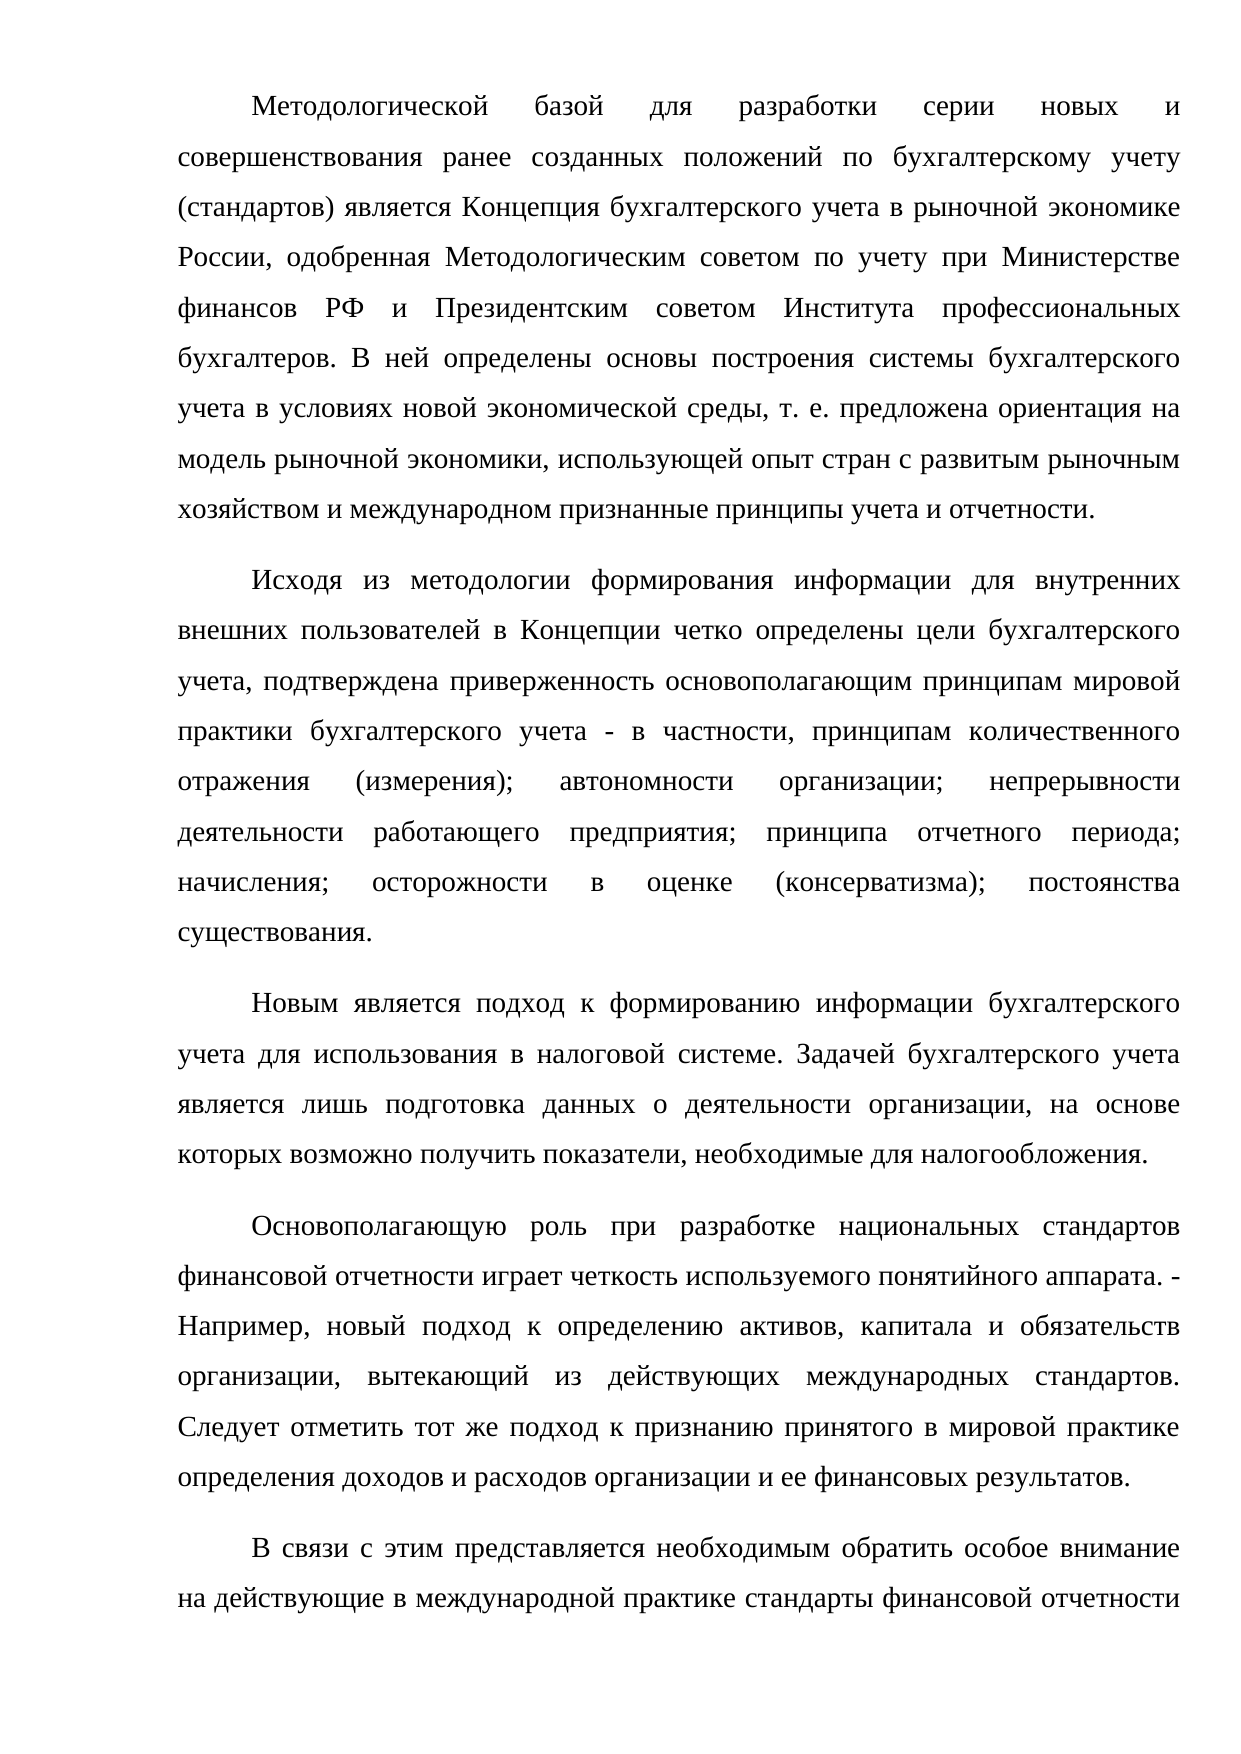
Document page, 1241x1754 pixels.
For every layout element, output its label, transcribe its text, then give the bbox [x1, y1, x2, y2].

text Новым является подход к формированию информации бухгалтерского учета для использования в налоговой системе. Задачей бухгалтерского учета является лишь подготовка данных о деятельности организации, на основе которых возможно получить показатели, необходимые для налогообложения. [177, 986, 1181, 1170]
text Основополагающую роль при разработке национальных стандартов финансовой отчетности играет четкость используемого понятийного аппарата. - Например, новый подход к определению активов, капитала и обязательств организации, вытекающий из действующих международных стандартов. Следует отметить тот же подход к признанию принятого в мировой практике определения доходов и расходов организации и ее финансовых результатов. [177, 1208, 1181, 1493]
text В связи с этим представляется необходимым обратить особое внимание на действующие в международной практике стандарты финансовой отчетности [177, 1530, 1181, 1614]
text Методологической базой для разработки серии новых и совершенствования ранее созданных положений по бухгалтерскому учету (стандартов) является Концепция бухгалтерского учета в рыночной экономике России, одобренная Методологическим советом по учету при Министерстве финансов РФ и Президентским советом Института профессиональных бухгалтеров. В ней определены основы построения системы бухгалтерского учета в условиях новой экономической среды, т. е. предложена ориентация на модель рыночной экономики, использующей опыт стран с развитым рыночным хозяйством и международном признанные принципы учета и отчетности. [177, 88, 1181, 524]
text Исходя из методологии формирования информации для внутренних внешних пользователей в Концепции четко определены цели бухгалтерского учета, подтверждена приверженность основополагающим принципам мировой практики бухгалтерского учета - в частности, принципам количественного отражения (измерения); автономности организации; непрерывности деятельности работающего предприятия; принципа отчетного периода; начисления; осторожности в оценке (консерватизма); постоянства существования. [177, 562, 1181, 948]
